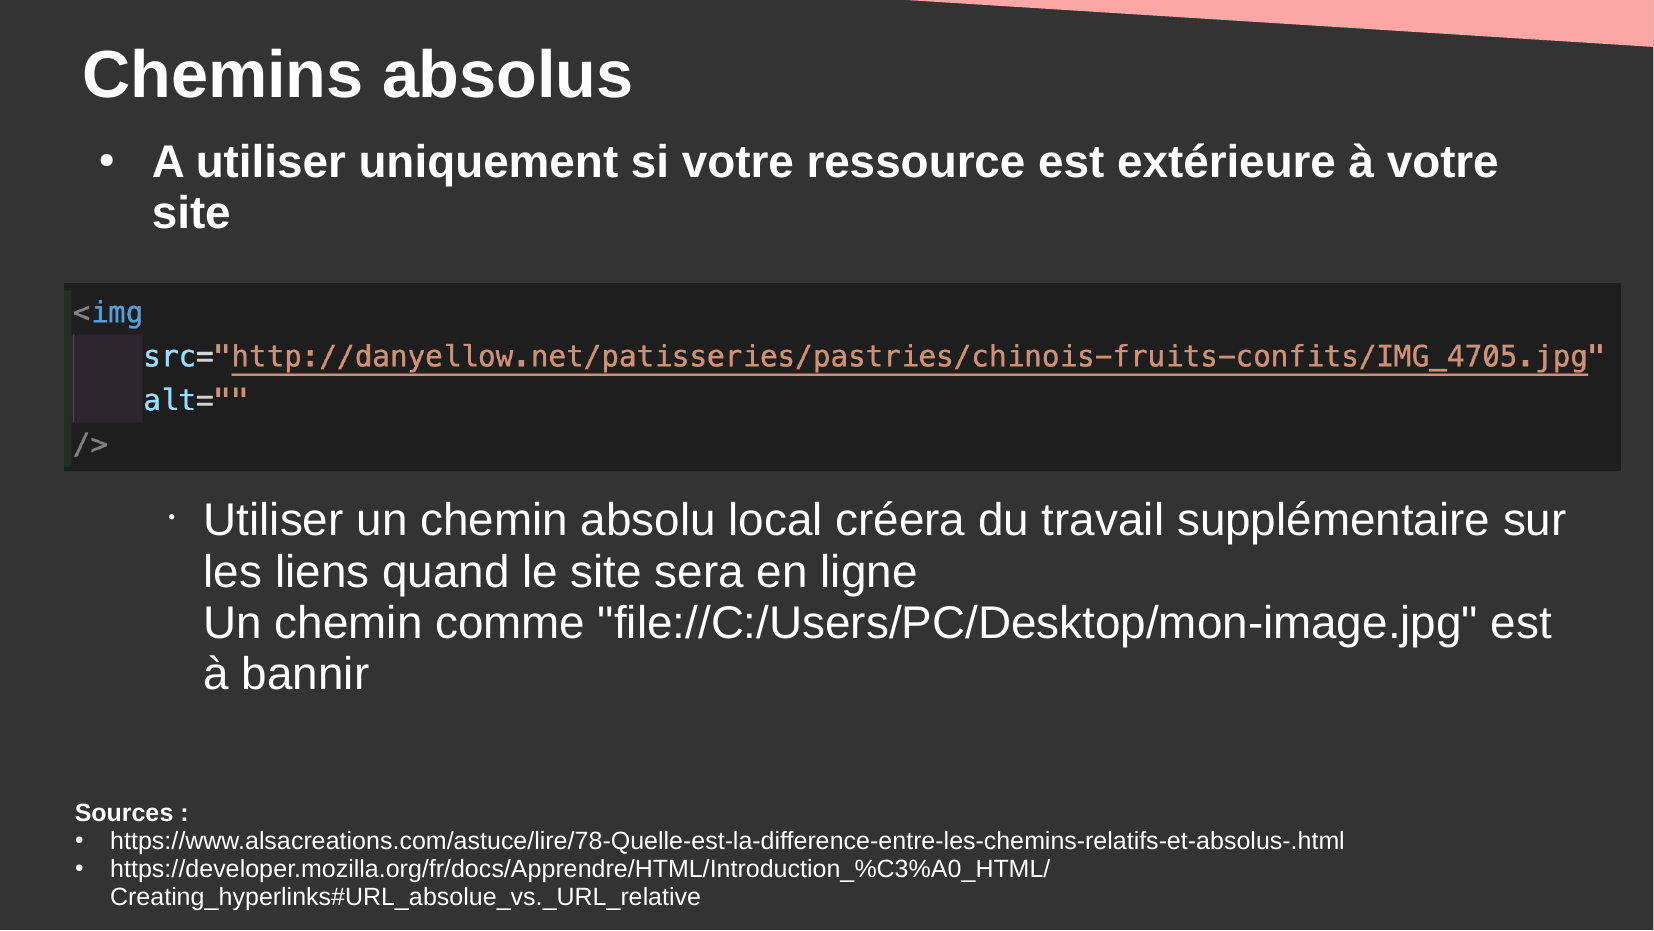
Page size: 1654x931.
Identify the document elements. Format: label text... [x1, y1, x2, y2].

text_box Utiliser un chemin absolu local créera du travail supplémentaire sur les liens quand le site sera en ligne Un chemin comme "file://C:/Users/PC/Desktop/mon-image.jpg" est à bannir [153, 486, 1595, 707]
list A utiliser uniquement si votre ressource est extérieure à votre site [80, 135, 1546, 249]
title Chemins absolus [82, 37, 1040, 122]
text_box [906, 0, 1654, 47]
picture [64, 283, 1621, 471]
text_box Sources : https://www.alsacreations.com/astuce/lire/78-Quelle-est-la-difference-entre-les-chemins-relatifs-et-absolus-.html https://developer.mozilla.org/fr/docs/Apprendre/HTML/Introduction_%C3%A0_HTML/Creating_hyperlinks#URL_absolue_vs._URL_relative [60, 791, 1642, 931]
